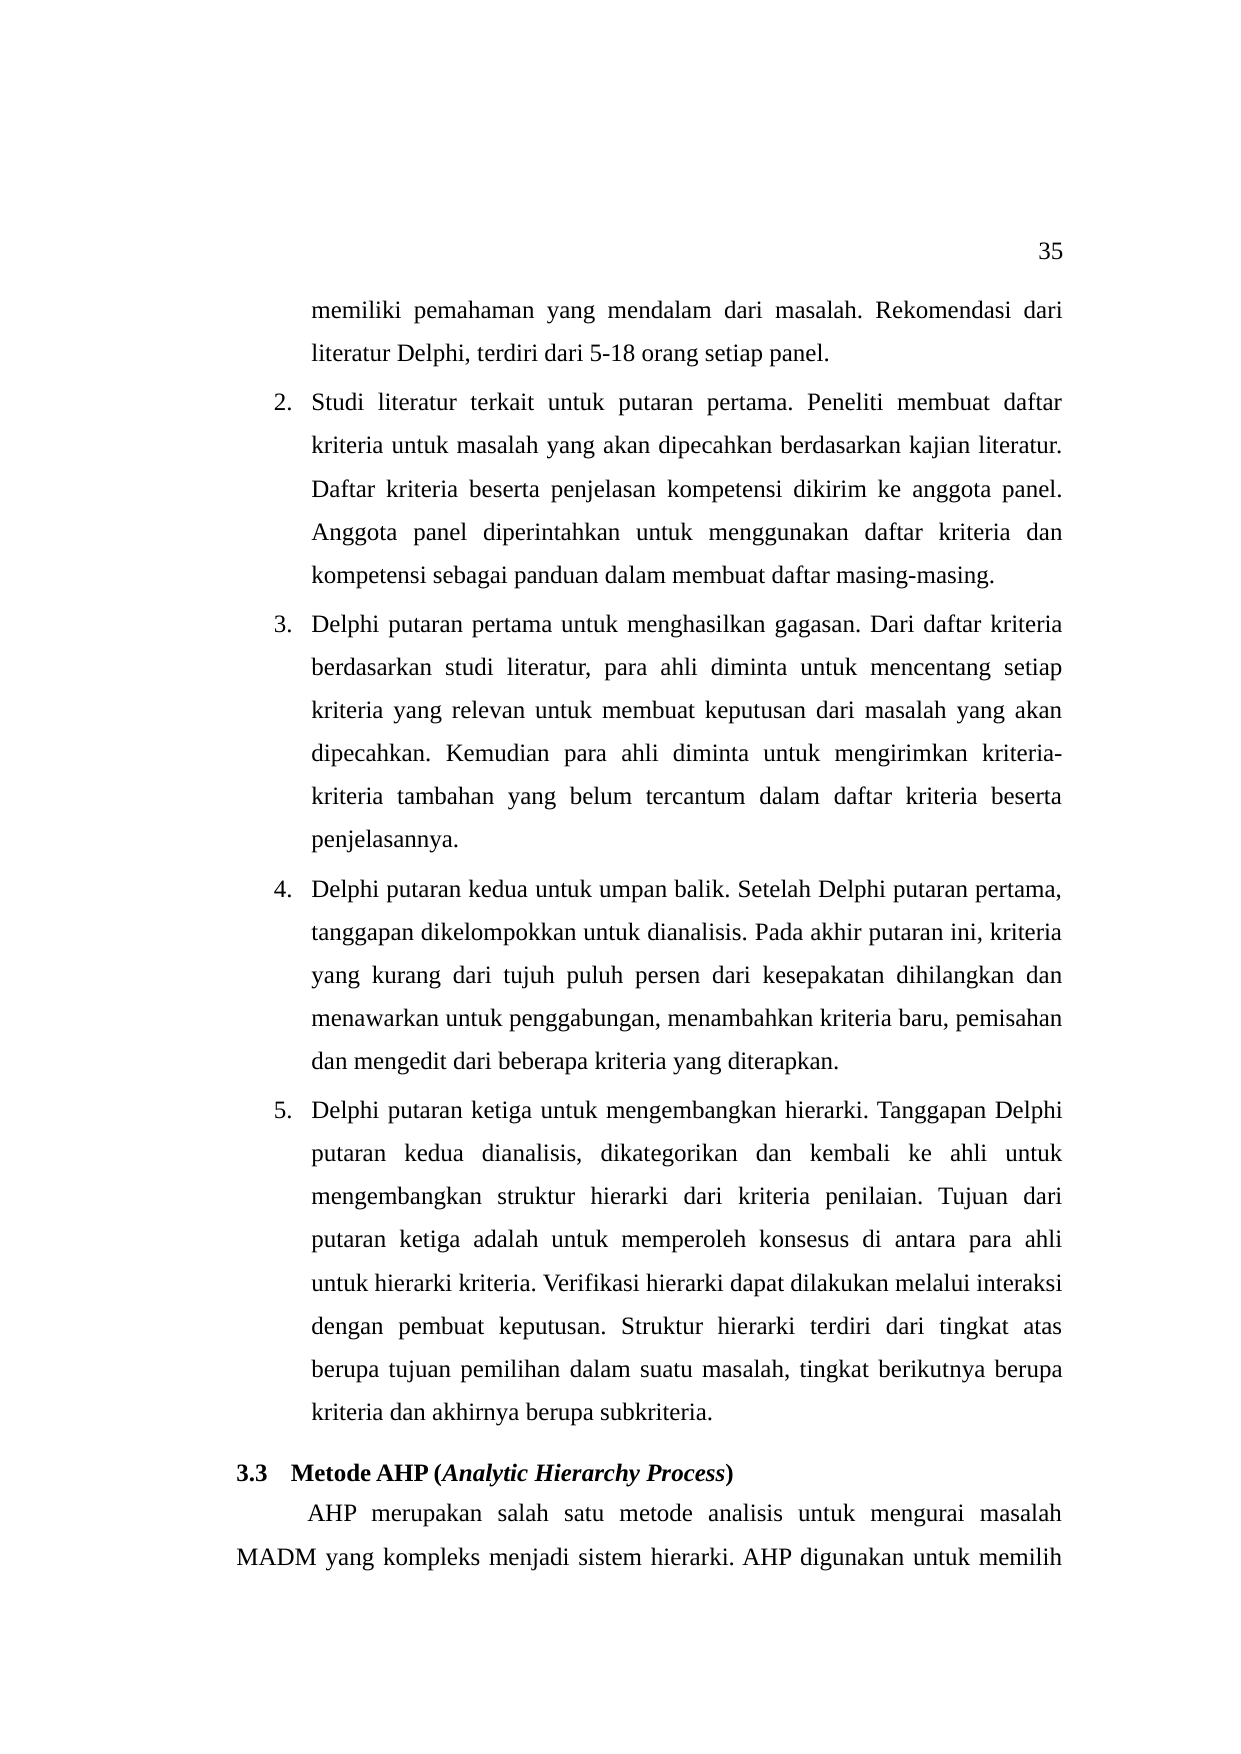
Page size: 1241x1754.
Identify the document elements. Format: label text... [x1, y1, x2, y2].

list memiliki pemahaman yang mendalam dari masalah. Rekomendasi dari literatur Delphi, terdiri dari 5-18 orang setiap panel. [274, 295, 1063, 367]
list Delphi putaran kedua untuk umpan balik. Setelah Delphi putaran pertama, tanggapan dikelompokkan untuk dianalisis. Pada akhir putaran ini, kriteria yang kurang dari tujuh puluh persen dari kesepakatan dihilangkan dan menawarkan untuk penggabungan, menambahkan kriteria baru, pemisahan dan mengedit dari beberapa kriteria yang diterapkan. [274, 874, 1063, 1075]
list Delphi putaran pertama untuk menghasilkan gagasan. Dari daftar kriteria berdasarkan studi literatur, para ahli diminta untuk mencentang setiap kriteria yang relevan untuk membuat keputusan dari masalah yang akan dipecahkan. Kemudian para ahli diminta untuk mengirimkan kriteria-kriteria tambahan yang belum tercantum dalam daftar kriteria beserta penjelasannya. [274, 609, 1063, 853]
text AHP merupakan salah satu metode analisis untuk mengurai masalah MADM yang kompleks menjadi sistem hierarki. AHP digunakan untuk memilih [236, 1498, 1063, 1570]
list Studi literatur terkait untuk putaran pertama. Peneliti membuat daftar kriteria untuk masalah yang akan dipecahkan berdasarkan kajian literatur. Daftar kriteria beserta penjelasan kompetensi dikirim ke anggota panel. Anggota panel diperintahkan untuk menggunakan daftar kriteria dan kompetensi sebagai panduan dalam membuat daftar masing-masing. [274, 387, 1063, 589]
subtitle Metode AHP (Analytic Hierarchy Process) [236, 1458, 1063, 1487]
list Delphi putaran ketiga untuk mengembangkan hierarki. Tanggapan Delphi putaran kedua dianalisis, dikategorikan dan kembali ke ahli untuk mengembangkan struktur hierarki dari kriteria penilaian. Tujuan dari putaran ketiga adalah untuk memperoleh konsesus di antara para ahli untuk hierarki kriteria. Verifikasi hierarki dapat dilakukan melalui interaksi dengan pembuat keputusan. Struktur hierarki terdiri dari tingkat atas berupa tujuan pemilihan dalam suatu masalah, tingkat berikutnya berupa kriteria dan akhirnya berupa subkriteria. [274, 1095, 1063, 1426]
